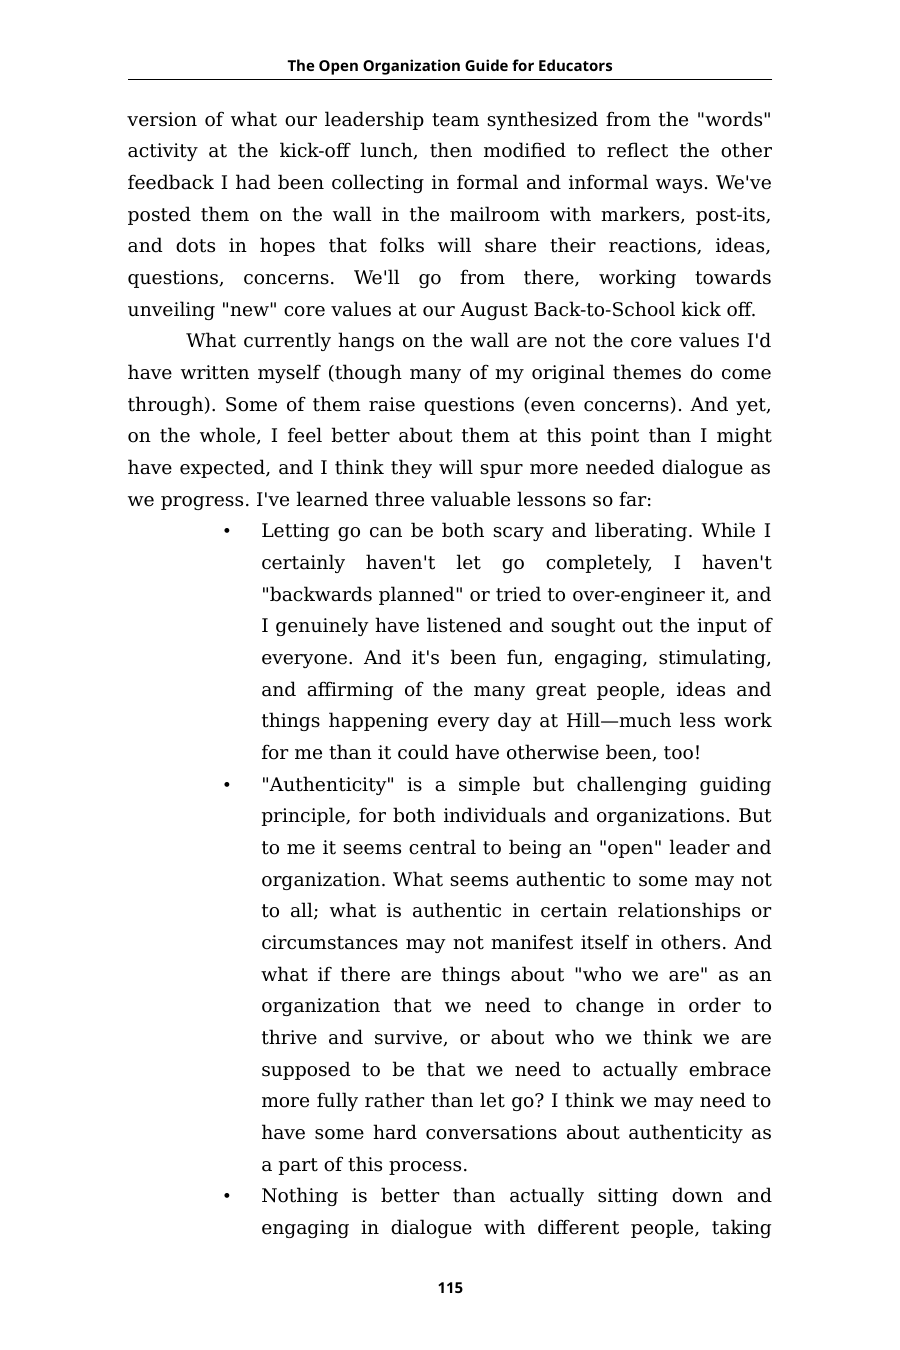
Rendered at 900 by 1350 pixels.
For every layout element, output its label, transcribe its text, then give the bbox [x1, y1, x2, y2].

text What currently hangs on the wall are not the core values I'd have written myself (though many of my original themes do come through). Some of them raise questions (even concerns). And yet, on the whole, I feel better about them at this point than I might have expected, and I think they will spur more needed dialogue as we progress. I've learned three valuable lessons so far: [127, 330, 772, 511]
text version of what our leadership team synthesized from the "words" activity at the kick-off lunch, then modified to reflect the other feedback I had been collecting in formal and informal ways. We've posted them on the wall in the mailroom with markers, post-its, and dots in hopes that folks will share their reactions, ideas, questions, concerns. We'll go from there, working towards unveiling "new" core values at our August Back-to-School kick off. [127, 109, 772, 321]
list Nothing is better than actually sitting down and engaging in dialogue with different people, taking [223, 1185, 772, 1239]
list "Authenticity" is a simple but challenging guiding principle, for both individuals and organizations. But to me it seems central to being an "open" leader and organization. What seems authentic to some may not to all; what is authentic in certain relationships or circumstances may not manifest itself in others. And what if there are things about "who we are" as an organization that we need to change in order to thrive and survive, or about who we think we are supposed to be that we need to actually embrace more fully rather than let go? I think we may need to have some hard conversations about authenticity as a part of this process. [223, 774, 772, 1176]
list Letting go can be both scary and liberating. While I certainly haven't let go completely, I haven't "backwards planned" or tried to over-engineer it, and I genuinely have listened and sought out the input of everyone. And it's been fun, engaging, stimulating, and affirming of the many great people, ideas and things happening every day at Hill—much less work for me than it could have otherwise been, too! [223, 520, 772, 764]
